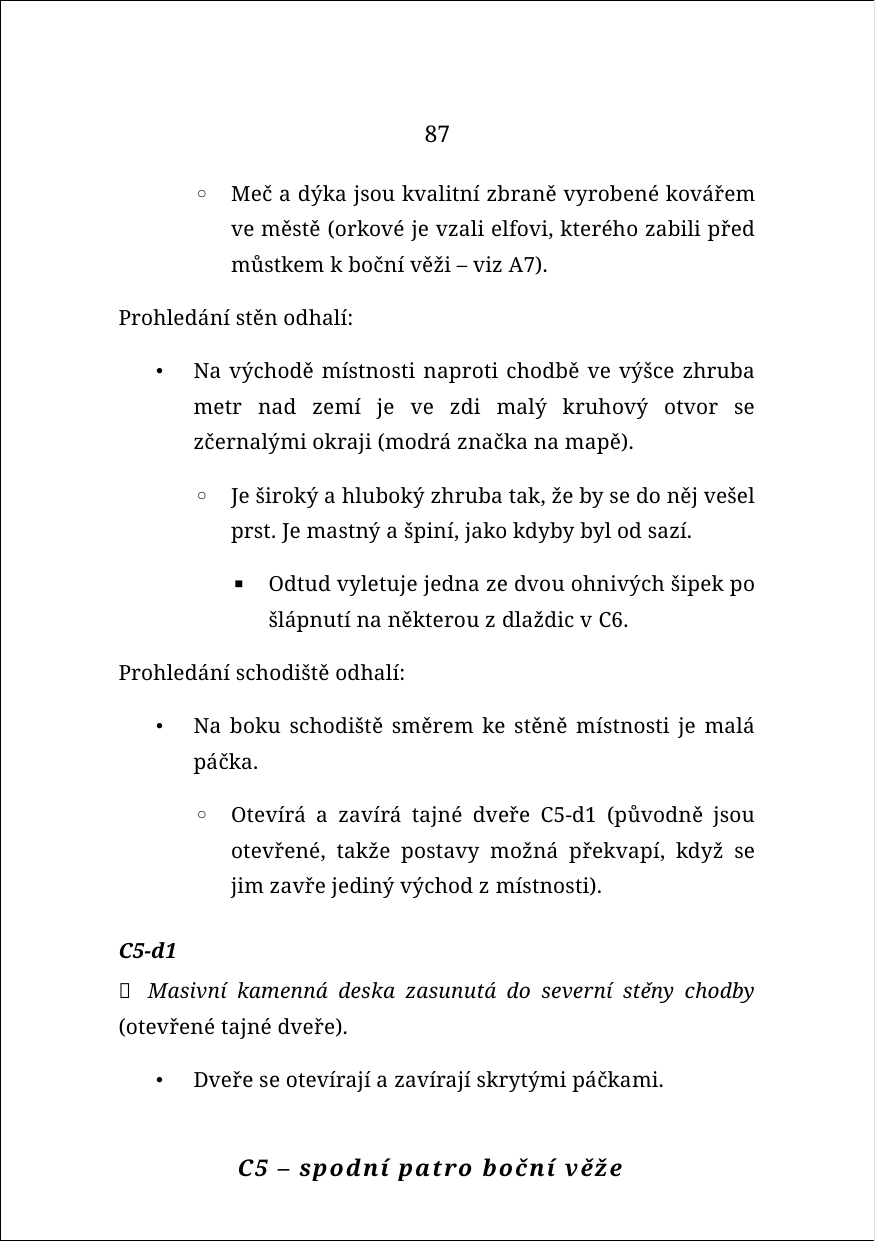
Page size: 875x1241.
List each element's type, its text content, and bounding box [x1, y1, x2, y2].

list Otevírá a⁠ zavírá tajné dveře C5-d1 (původně jsou otevřené, takže postavy možná překvapí, když se jim zavře jediný východ z⁠ místnosti). [193, 800, 756, 900]
text Prohledání schodiště odhalí: [118, 658, 756, 687]
text Prohledání stěn odhalí: [118, 303, 756, 332]
list Na východě místnosti naproti chodbě ve výšce zhruba metr nad zemí je ve zdi malý kruhový otvor se zčernalými okraji (modrá značka na mapě). [156, 356, 756, 456]
list Je široký a⁠ hluboký zhruba tak, že by se do něj vešel prst. Je mastný a⁠ špiní, jako kdyby byl od sazí. [193, 481, 756, 545]
subtitle C5-d1 [118, 936, 756, 965]
list Odtud vyletuje jedna ze dvou ohnivých šipek po šlápnutí na některou z⁠ dlaždic v⁠ C6. [231, 569, 756, 633]
text 🚪 Masivní kamenná deska zasunutá do severní stěny chodby (otevřené tajné dveře). [118, 976, 756, 1040]
list Dveře se otevírají a⁠ zavírají skrytými páčkami. [156, 1065, 756, 1094]
list Meč a⁠ dýka jsou kvalitní zbraně vyrobené kovářem ve městě (orkové je vzali elfovi, kterého zabili před můstkem k⁠ boční věži – viz A7). [193, 179, 756, 278]
list Na boku schodiště směrem ke stěně místnosti je malá páčka. [156, 711, 756, 775]
